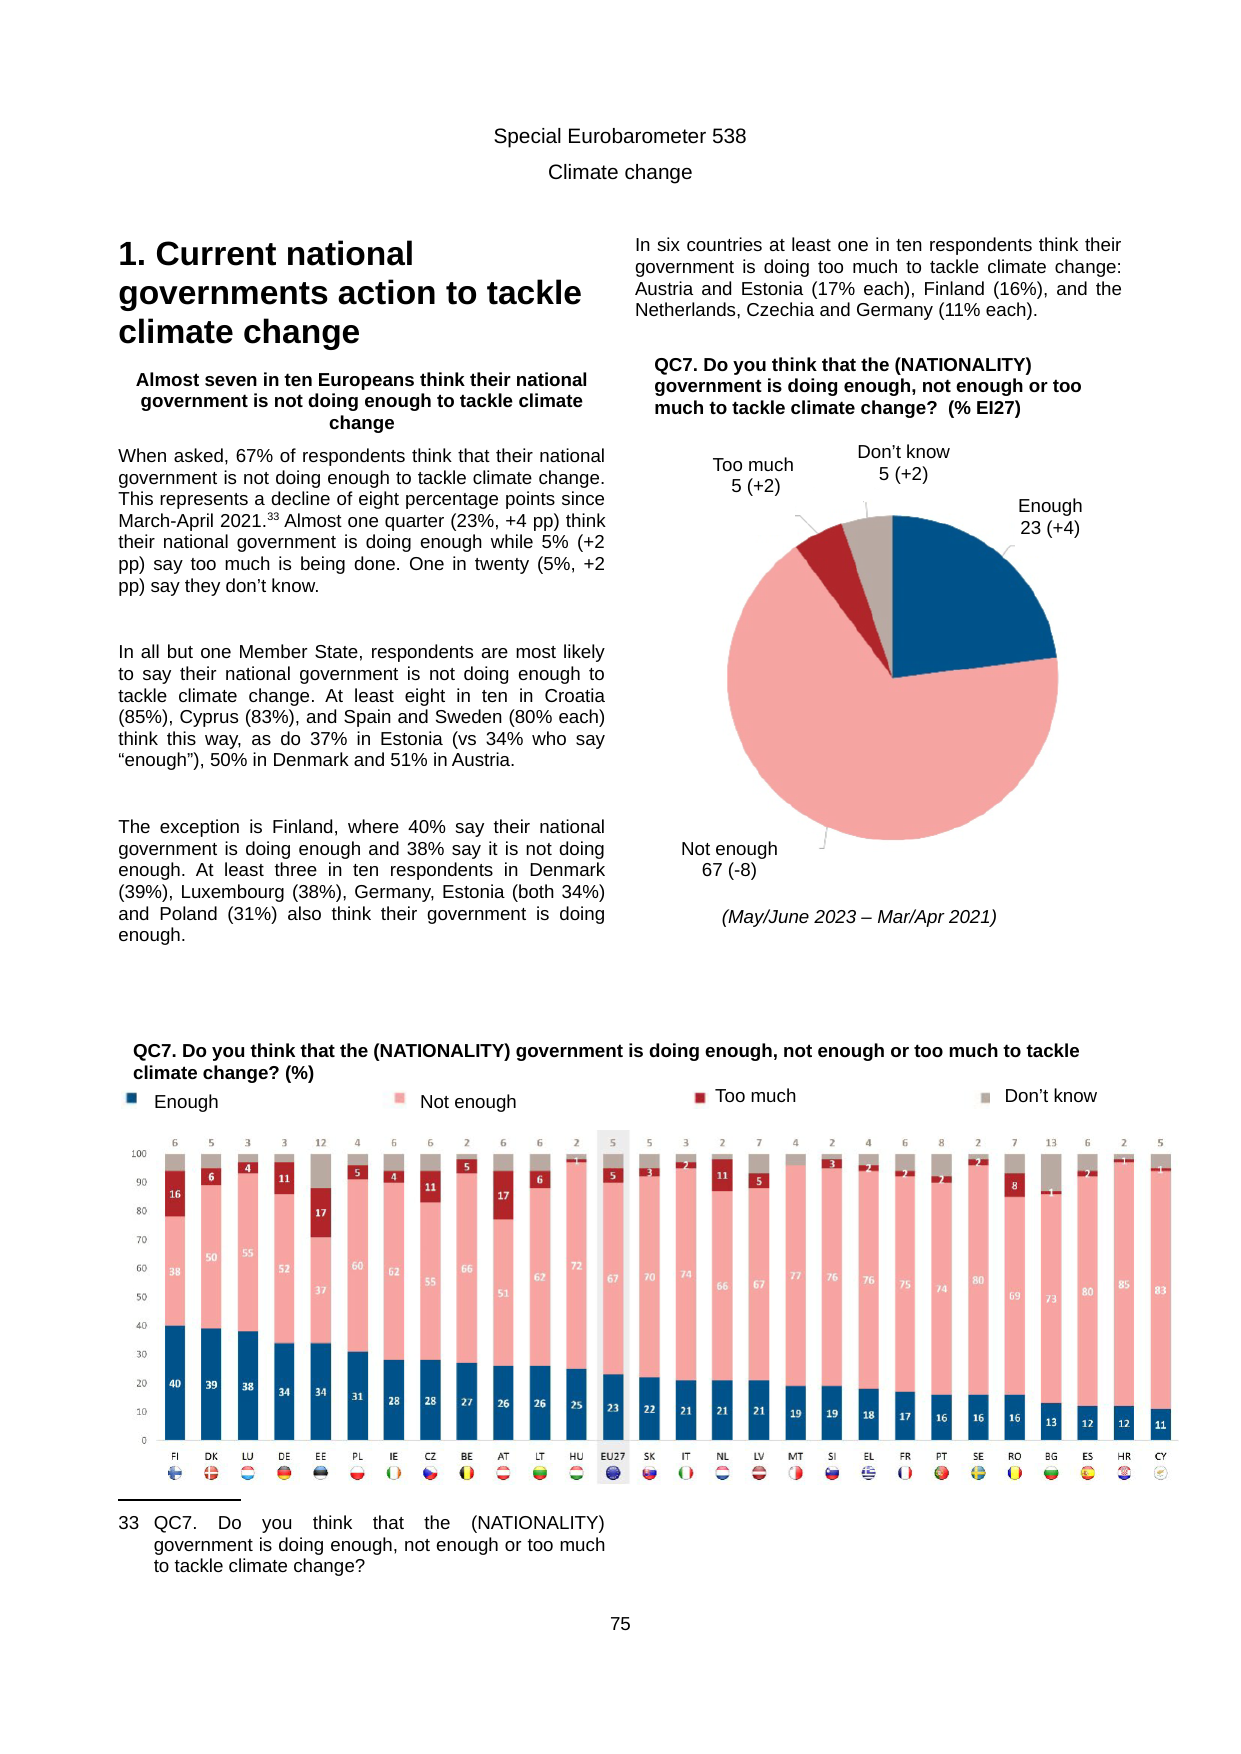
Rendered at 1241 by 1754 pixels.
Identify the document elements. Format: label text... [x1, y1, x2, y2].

text The exception is Finland, where 40% say their national government is doing enough and 38% say it is not doing enough. At least three in ten respondents in Denmark (39%), Luxembourg (38%), Germany, Estonia (both 34%) and Poland (31%) also think their government is doing enough. [118, 816, 605, 945]
text Almost seven in ten Europeans think their national government is not doing enough to tackle climate change [118, 368, 605, 433]
picture [121, 1083, 990, 1109]
picture [710, 487, 1067, 852]
picture [121, 1130, 1179, 1485]
subtitle 1. Current national governments action to tackle climate change [118, 234, 605, 350]
text In all but one Member State, respondents are most likely to say their national government is not doing enough to tackle climate change. At least eight in ten in Croatia (85%), Cyprus (83%), and Spain and Sweden (80% each) think this way, as do 37% in Estonia (vs 34% who say “enough”), 50% in Denmark and 51% in Austria. [118, 641, 605, 771]
text QC7. Do you think that the (NATIONALITY) government is doing enough, not enough or too much to tackle climate change? [118, 1512, 605, 1577]
text In six countries at least one in ten respondents think their government is doing too much to tackle climate change: Austria and Estonia (17% each), Finland (16%), and the Netherlands, Czechia and Germany (11% each). [635, 234, 1122, 320]
text When asked, 67% of respondents think that their national government is not doing enough to tackle climate change. This represents a decline of eight percentage points since March-April 2021. Almost one quarter (23%, +4 pp) think their national government is doing enough while 5% (+2 pp) say too much is being done. One in twenty (5%, +2 pp) say they don’t know. [118, 445, 605, 596]
